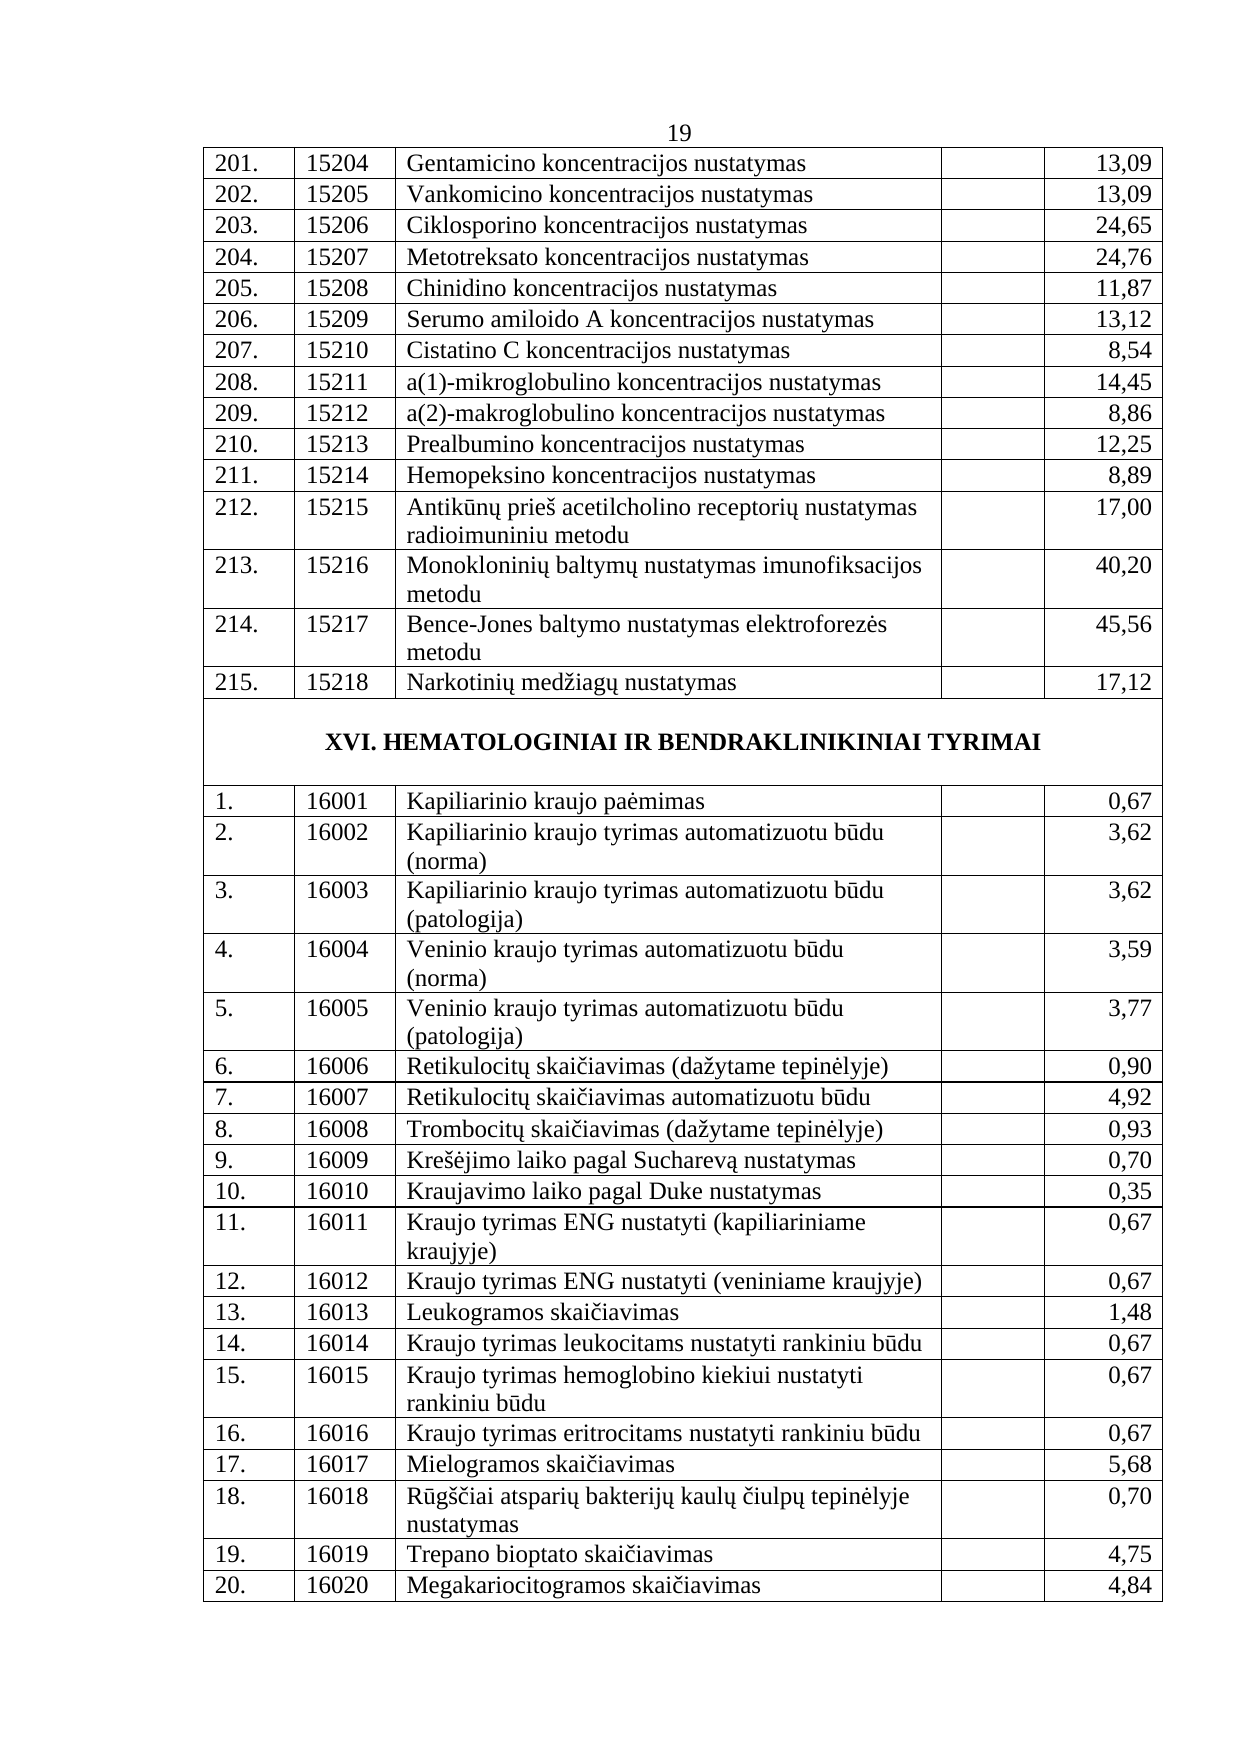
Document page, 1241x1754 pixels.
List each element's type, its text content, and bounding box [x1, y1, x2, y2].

table_cell Retikulocitų skaičiavimas automatizuotu būdu [396, 1083, 941, 1113]
table_cell [1163, 785, 1240, 816]
table_cell 15218 [295, 667, 395, 697]
table_cell 11,87 [1045, 273, 1162, 303]
table_cell [1163, 666, 1240, 697]
table_cell 19. [204, 1539, 294, 1569]
table_cell 15211 [295, 367, 395, 397]
table_cell [942, 1266, 1044, 1296]
table_cell [1163, 178, 1240, 209]
table_cell 205. [204, 273, 294, 303]
table_cell 8,86 [1045, 398, 1162, 428]
table_cell 16004 [295, 934, 395, 992]
table_cell 16002 [295, 817, 395, 874]
table_cell [942, 367, 1044, 397]
table_cell [942, 1481, 1044, 1538]
table_cell 214. [204, 609, 294, 666]
table_cell 20. [204, 1571, 294, 1601]
table_cell Kraujo tyrimas ENG nustatyti (veniniame kraujyje) [396, 1266, 941, 1296]
table_cell 11. [204, 1208, 294, 1265]
table_cell [1163, 1328, 1240, 1359]
table_cell 40,20 [1045, 550, 1162, 608]
table_cell [1163, 397, 1240, 428]
table_cell 208. [204, 367, 294, 397]
table_cell 201. [204, 148, 294, 178]
table_cell [1163, 1175, 1240, 1206]
table_cell 0,67 [1045, 1208, 1162, 1265]
table_cell [942, 1176, 1044, 1206]
table_cell [942, 273, 1044, 303]
table_cell Narkotinių medžiagų nustatymas [396, 667, 941, 697]
table_cell 5,68 [1045, 1450, 1162, 1480]
table_cell [942, 667, 1044, 697]
table_cell 16019 [295, 1539, 395, 1569]
table_cell 215. [204, 667, 294, 697]
table_cell [1163, 992, 1240, 1050]
table_cell [1163, 459, 1240, 491]
table_cell 15206 [295, 210, 395, 241]
table_cell Kraujo tyrimas ENG nustatyti (kapiliariniame kraujyje) [396, 1208, 941, 1265]
table_cell 15204 [295, 148, 395, 178]
table_cell 3. [204, 876, 294, 933]
table_cell 9. [204, 1145, 294, 1175]
table_cell 16013 [295, 1297, 395, 1327]
table_cell 211. [204, 460, 294, 491]
table_cell [1163, 1417, 1240, 1448]
table_cell Chinidino koncentracijos nustatymas [396, 273, 941, 303]
table_cell Vankomicino koncentracijos nustatymas [396, 179, 941, 209]
table_cell [1163, 241, 1240, 272]
table_cell 14. [204, 1329, 294, 1359]
table_cell Veninio kraujo tyrimas automatizuotu būdu (norma) [396, 934, 941, 992]
table_cell 0,70 [1045, 1481, 1162, 1538]
table_cell 16014 [295, 1329, 395, 1359]
table_cell 16018 [295, 1481, 395, 1538]
table_cell [942, 335, 1044, 366]
table_cell 6. [204, 1051, 294, 1081]
table_cell 7. [204, 1083, 294, 1113]
table_cell 15212 [295, 398, 395, 428]
table_cell [942, 1051, 1044, 1081]
table_cell 16. [204, 1418, 294, 1448]
table_cell [942, 1450, 1044, 1480]
table_cell Veninio kraujo tyrimas automatizuotu būdu (patologija) [396, 993, 941, 1050]
table_cell 3,77 [1045, 993, 1162, 1050]
table_cell [1163, 428, 1240, 459]
table_cell 15209 [295, 304, 395, 334]
table_cell [942, 1114, 1044, 1144]
table_cell [942, 1571, 1044, 1601]
table_cell 0,70 [1045, 1145, 1162, 1175]
table_cell 206. [204, 304, 294, 334]
table_cell 15214 [295, 460, 395, 491]
table_cell 3,59 [1045, 934, 1162, 992]
table_cell 0,90 [1045, 1051, 1162, 1081]
table_cell Ciklosporino koncentracijos nustatymas [396, 210, 941, 241]
table_cell [942, 429, 1044, 459]
table_cell 45,56 [1045, 609, 1162, 666]
table_cell Gentamicino koncentracijos nustatymas [396, 148, 941, 178]
table_cell [1163, 209, 1240, 241]
table_cell 16003 [295, 876, 395, 933]
table_cell 0,67 [1045, 786, 1162, 816]
table_cell [942, 1418, 1044, 1448]
table_cell 16012 [295, 1266, 395, 1296]
table_cell 15216 [295, 550, 395, 608]
table_cell 12,25 [1045, 429, 1162, 459]
table_cell 15. [204, 1360, 294, 1417]
table_cell 209. [204, 398, 294, 428]
table_cell 16005 [295, 993, 395, 1050]
table_cell 212. [204, 492, 294, 549]
table_cell 1,48 [1045, 1297, 1162, 1327]
table_cell [1163, 698, 1240, 785]
table_cell [942, 1329, 1044, 1359]
table_cell 10. [204, 1176, 294, 1206]
table_cell 13,09 [1045, 148, 1162, 178]
table_cell [942, 934, 1044, 992]
table_cell 202. [204, 179, 294, 209]
table_cell 14,45 [1045, 367, 1162, 397]
table_cell 24,76 [1045, 242, 1162, 272]
table_cell [1163, 608, 1240, 666]
table_cell 2. [204, 817, 294, 874]
table_cell 213. [204, 550, 294, 608]
table_cell 17. [204, 1450, 294, 1480]
table_cell [1163, 303, 1240, 334]
table_cell a(1)-mikroglobulino koncentracijos nustatymas [396, 367, 941, 397]
table_cell Prealbumino koncentracijos nustatymas [396, 429, 941, 459]
table_cell [1163, 334, 1240, 366]
table_cell 0,93 [1045, 1114, 1162, 1144]
table_cell [1163, 933, 1240, 992]
table_cell Bence-Jones baltymo nustatymas elektroforezės metodu [396, 609, 941, 666]
table_cell [942, 492, 1044, 549]
table_cell 16016 [295, 1418, 395, 1448]
table_cell [942, 1297, 1044, 1327]
table_cell Megakariocitogramos skaičiavimas [396, 1571, 941, 1601]
table_cell 16001 [295, 786, 395, 816]
table_cell [1163, 1050, 1240, 1081]
table_cell Kapiliarinio kraujo paėmimas [396, 786, 941, 816]
table_cell [942, 609, 1044, 666]
table_cell [1163, 875, 1240, 933]
table_cell 13,09 [1045, 179, 1162, 209]
table_cell 17,12 [1045, 667, 1162, 697]
table_cell 16010 [295, 1176, 395, 1206]
table_cell Trepano bioptato skaičiavimas [396, 1539, 941, 1569]
table_cell 3,62 [1045, 817, 1162, 874]
table_cell 17,00 [1045, 492, 1162, 549]
table_cell 16008 [295, 1114, 395, 1144]
table_cell 0,35 [1045, 1176, 1162, 1206]
table_cell 13. [204, 1297, 294, 1327]
table_cell 16009 [295, 1145, 395, 1175]
table_cell [1163, 1081, 1240, 1113]
table_cell Kapiliarinio kraujo tyrimas automatizuotu būdu (norma) [396, 817, 941, 874]
table_cell [1163, 1265, 1240, 1296]
table_cell [942, 1083, 1044, 1113]
table_cell Cistatino C koncentracijos nustatymas [396, 335, 941, 366]
table_cell 0,67 [1045, 1329, 1162, 1359]
table_cell [1163, 366, 1240, 397]
table_cell 204. [204, 242, 294, 272]
table_cell 4. [204, 934, 294, 992]
table_cell [942, 786, 1044, 816]
table_cell 4,92 [1045, 1083, 1162, 1113]
table_cell 8,89 [1045, 460, 1162, 491]
table_cell 207. [204, 335, 294, 366]
table_cell Hemopeksino koncentracijos nustatymas [396, 460, 941, 491]
table_cell [1163, 1359, 1240, 1417]
table_cell Serumo amiloido A koncentracijos nustatymas [396, 304, 941, 334]
table_cell 16017 [295, 1450, 395, 1480]
table_cell 5. [204, 993, 294, 1050]
table_cell [942, 1360, 1044, 1417]
table_cell 15208 [295, 273, 395, 303]
table_cell [1163, 491, 1240, 549]
table_cell 8. [204, 1114, 294, 1144]
table_cell [942, 148, 1044, 178]
table_cell [1163, 816, 1240, 874]
table_cell [942, 1539, 1044, 1569]
table_cell XVI. HEMATOLOGINIAI IR BENDRAKLINIKINIAI TYRIMAI [204, 699, 1162, 785]
table_cell 15213 [295, 429, 395, 459]
table_cell [942, 550, 1044, 608]
table_cell [942, 1145, 1044, 1175]
table_cell Monokloninių baltymų nustatymas imunofiksacijos metodu [396, 550, 941, 608]
table_cell [1163, 272, 1240, 303]
table_cell Krešėjimo laiko pagal Sucharevą nustatymas [396, 1145, 941, 1175]
table_cell 15215 [295, 492, 395, 549]
table_cell Metotreksato koncentracijos nustatymas [396, 242, 941, 272]
table_cell [942, 817, 1044, 874]
table_cell [1163, 1144, 1240, 1175]
table_cell [1163, 1449, 1240, 1480]
table_cell Kraujo tyrimas eritrocitams nustatyti rankiniu būdu [396, 1418, 941, 1448]
table_cell Kraujavimo laiko pagal Duke nustatymas [396, 1176, 941, 1206]
table_cell 16011 [295, 1208, 395, 1265]
table_cell 4,84 [1045, 1571, 1162, 1601]
table_cell 203. [204, 210, 294, 241]
table_cell 1. [204, 786, 294, 816]
table_cell 0,67 [1045, 1360, 1162, 1417]
table_cell 18. [204, 1481, 294, 1538]
table_cell 16020 [295, 1571, 395, 1601]
table_cell [1163, 1480, 1240, 1538]
table_cell [1163, 147, 1240, 178]
table_cell 0,67 [1045, 1418, 1162, 1448]
table_cell 15207 [295, 242, 395, 272]
table_cell [942, 179, 1044, 209]
table_cell [942, 993, 1044, 1050]
table_cell Mielogramos skaičiavimas [396, 1450, 941, 1480]
table_cell Antikūnų prieš acetilcholino receptorių nustatymas radioimuniniu metodu [396, 492, 941, 549]
table_cell Rūgščiai atsparių bakterijų kaulų čiulpų tepinėlyje nustatymas [396, 1481, 941, 1538]
table_cell [942, 876, 1044, 933]
table_cell Kapiliarinio kraujo tyrimas automatizuotu būdu (patologija) [396, 876, 941, 933]
table_cell 13,12 [1045, 304, 1162, 334]
table_cell [942, 460, 1044, 491]
table_cell Kraujo tyrimas hemoglobino kiekiui nustatyti rankiniu būdu [396, 1360, 941, 1417]
table_cell [942, 242, 1044, 272]
table_cell Leukogramos skaičiavimas [396, 1297, 941, 1327]
table_cell [1163, 1538, 1240, 1569]
table_cell 15217 [295, 609, 395, 666]
table_cell [942, 210, 1044, 241]
table_cell [942, 304, 1044, 334]
table_cell [1163, 1570, 1240, 1601]
table_cell Trombocitų skaičiavimas (dažytame tepinėlyje) [396, 1114, 941, 1144]
table_cell [942, 1208, 1044, 1265]
table_cell 0,67 [1045, 1266, 1162, 1296]
table_cell Retikulocitų skaičiavimas (dažytame tepinėlyje) [396, 1051, 941, 1081]
table_cell 4,75 [1045, 1539, 1162, 1569]
table_cell [1163, 1206, 1240, 1265]
table_cell [1163, 1113, 1240, 1144]
table_cell 12. [204, 1266, 294, 1296]
table_cell 15205 [295, 179, 395, 209]
table_cell 3,62 [1045, 876, 1162, 933]
table_cell 8,54 [1045, 335, 1162, 366]
table_cell 24,65 [1045, 210, 1162, 241]
table_cell 16006 [295, 1051, 395, 1081]
table_cell [1163, 549, 1240, 608]
table_cell 16007 [295, 1083, 395, 1113]
table_cell 16015 [295, 1360, 395, 1417]
table_cell [942, 398, 1044, 428]
table_cell 210. [204, 429, 294, 459]
table_cell 15210 [295, 335, 395, 366]
table_cell a(2)-makroglobulino koncentracijos nustatymas [396, 398, 941, 428]
table_cell [1163, 1296, 1240, 1327]
table_cell Kraujo tyrimas leukocitams nustatyti rankiniu būdu [396, 1329, 941, 1359]
